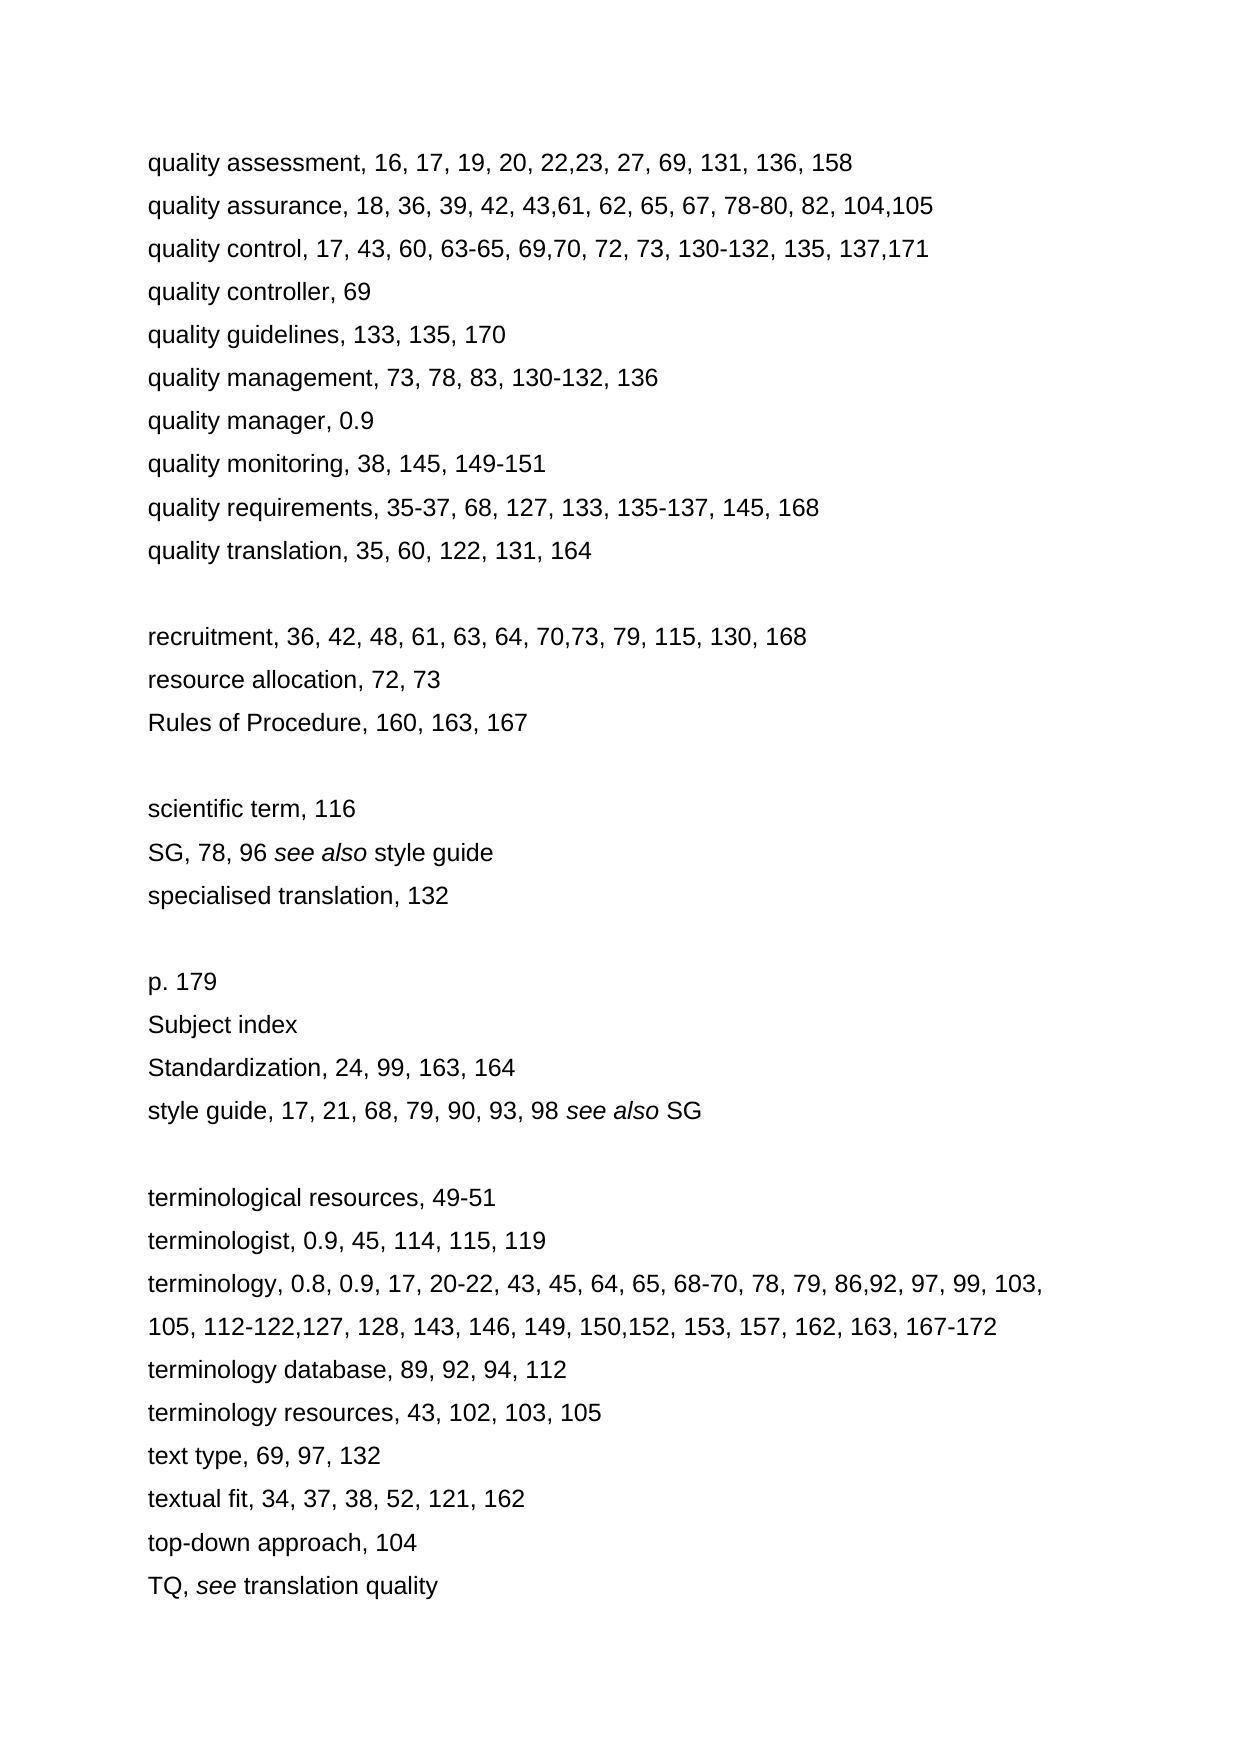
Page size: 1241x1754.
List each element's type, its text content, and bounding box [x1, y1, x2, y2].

text Standardization, 24, 99, 163, 164 [148, 1053, 1093, 1082]
text resource allocation, 72, 73 [148, 665, 1093, 694]
text terminological resources, 49-51 [148, 1183, 1093, 1211]
text style guide, 17, 21, 68, 79, 90, 93, 98 see also SG [148, 1096, 1093, 1125]
text quality requirements, 35-37, 68, 127, 133, 135-137, 145, 168 [148, 493, 1093, 521]
text terminology resources, 43, 102, 103, 105 [148, 1398, 1093, 1427]
text scientific term, 116 [148, 794, 1093, 823]
text quality translation, 35, 60, 122, 131, 164 [148, 536, 1093, 564]
text specialised translation, 132 [148, 881, 1093, 909]
text quality guidelines, 133, 135, 170 [148, 320, 1093, 349]
text textual fit, 34, 37, 38, 52, 121, 162 [148, 1484, 1093, 1513]
text quality management, 73, 78, 83, 130-132, 136 [148, 363, 1093, 392]
text p. 179 [148, 967, 1093, 996]
text terminology, 0.8, 0.9, 17, 20-22, 43, 45, 64, 65, 68-70, 78, 79, 86,92, 97, 99, 103, 105, 112-122,127, 128, 143, 146, 149, 150,152, 153, 157, 162, 163, 167-172 [148, 1269, 1093, 1341]
text terminology database, 89, 92, 94, 112 [148, 1355, 1093, 1384]
text quality assessment, 16, 17, 19, 20, 22,23, 27, 69, 131, 136, 158 [148, 148, 1093, 176]
text Rules of Procedure, 160, 163, 167 [148, 708, 1093, 737]
text quality manager, 0.9 [148, 406, 1093, 435]
text text type, 69, 97, 132 [148, 1441, 1093, 1470]
text terminologist, 0.9, 45, 114, 115, 119 [148, 1226, 1093, 1254]
text quality monitoring, 38, 145, 149-151 [148, 449, 1093, 478]
text Subject index [148, 1010, 1093, 1039]
text TQ, see translation quality [148, 1571, 1093, 1599]
text recruitment, 36, 42, 48, 61, 63, 64, 70,73, 79, 115, 130, 168 [148, 622, 1093, 651]
text quality assurance, 18, 36, 39, 42, 43,61, 62, 65, 67, 78-80, 82, 104,105 [148, 191, 1093, 219]
text top-down approach, 104 [148, 1528, 1093, 1556]
text quality controller, 69 [148, 277, 1093, 306]
text quality control, 17, 43, 60, 63-65, 69,70, 72, 73, 130-132, 135, 137,171 [148, 234, 1093, 263]
text SG, 78, 96 see also style guide [148, 838, 1093, 866]
